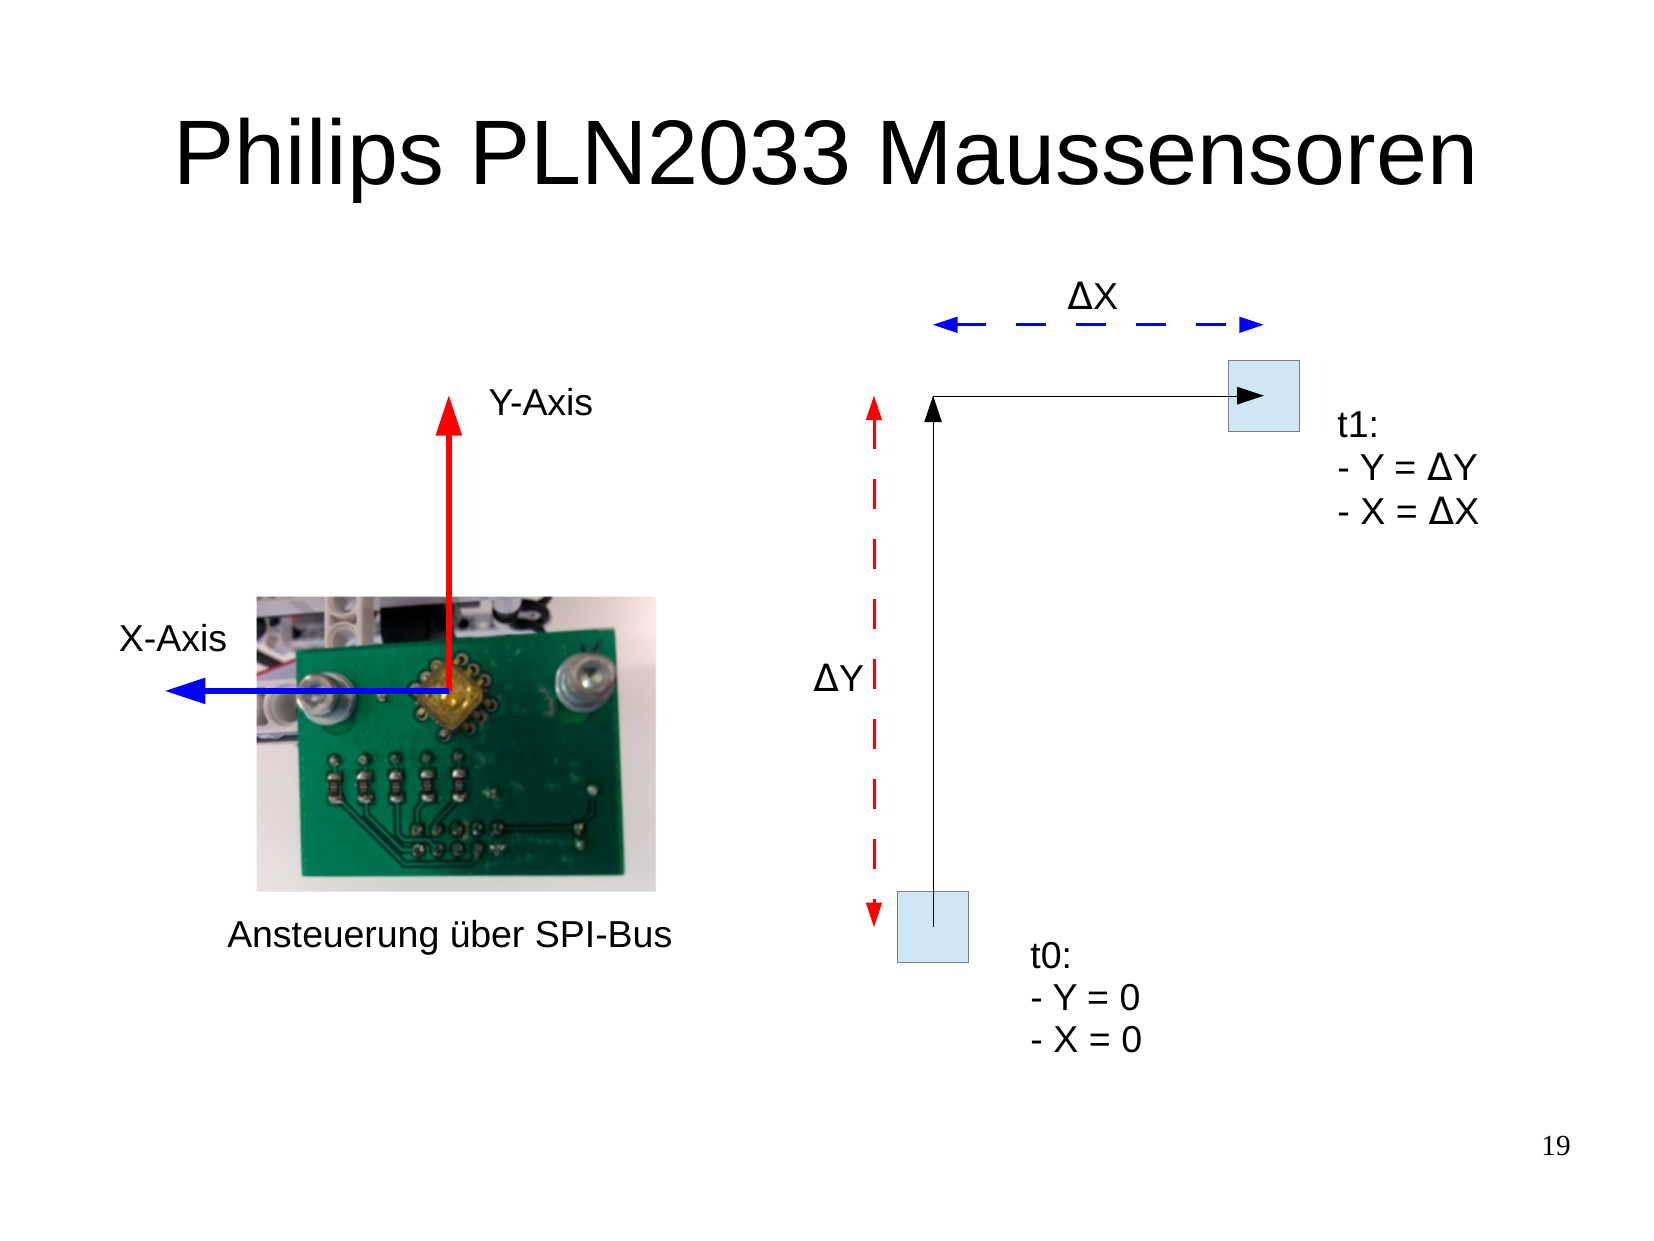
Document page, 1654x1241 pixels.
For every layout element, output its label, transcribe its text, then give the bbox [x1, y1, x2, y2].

picture [256, 596, 656, 892]
text_box ⵠX [1052, 267, 1133, 327]
title Philips PLN2033 Maussensoren [82, 49, 1571, 257]
text_box [897, 891, 969, 963]
text_box t1: - Y = ⵠY - X = ⵠX [1322, 396, 1501, 541]
text_box [1228, 360, 1300, 432]
text_box ⵠY [798, 649, 879, 708]
text_box t0: - Y = 0 - X = 0 [1015, 927, 1170, 1068]
text_box Y-Axis [473, 374, 609, 432]
picture [256, 596, 446, 688]
text_box Ansteuerung über SPI-Bus [212, 905, 688, 963]
text_box X-Axis [104, 610, 243, 668]
